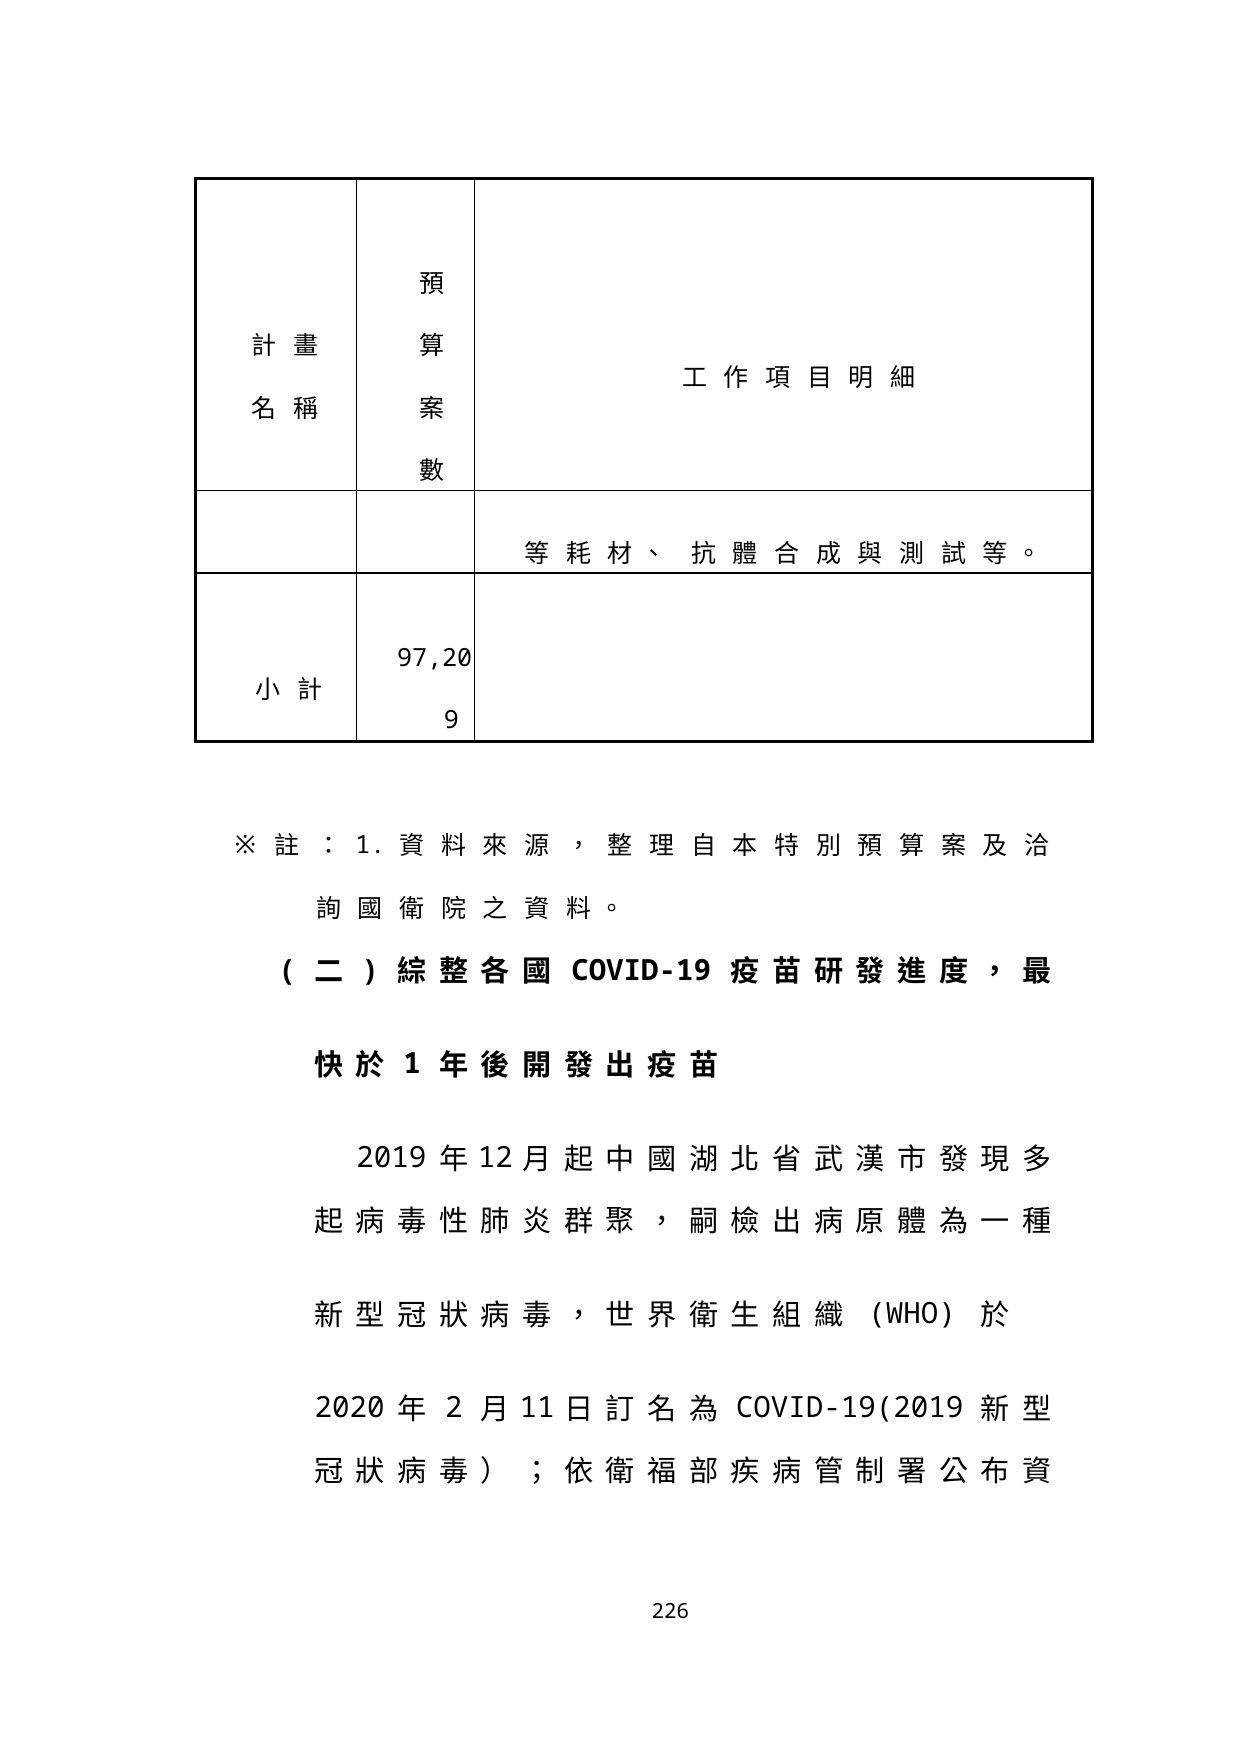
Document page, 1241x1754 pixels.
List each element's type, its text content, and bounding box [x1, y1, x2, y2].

table_cell 97,209 [357, 574, 474, 740]
table_cell 等耗材、抗體合成與測試等。 [475, 491, 1091, 572]
table_cell [475, 574, 1091, 740]
table_header 工作項目明細 [475, 180, 1091, 490]
text 2019年12月起中國湖北省武漢市發現多起病毒性肺炎群聚，嗣檢出病原體為一種新型冠狀病毒，世界衛生組織(WHO)於2020年2月11日訂名為COVID-19(2019新型冠狀病毒）；依衛福部疾病管制署公布資 [271, 1115, 1058, 1490]
text ※註：1.資料來源，整理自本特別預算案及洽詢國衛院之資料。 [186, 802, 1058, 927]
text (二)綜整各國COVID-19疫苗研發進度，最快於1年後開發出疫苗 [242, 927, 1058, 1115]
table_cell [357, 491, 474, 572]
table_cell 小計 [197, 574, 356, 740]
table_header 預算案數 [357, 180, 474, 490]
table_header 計畫名稱 [197, 180, 356, 490]
table_cell [197, 491, 356, 572]
